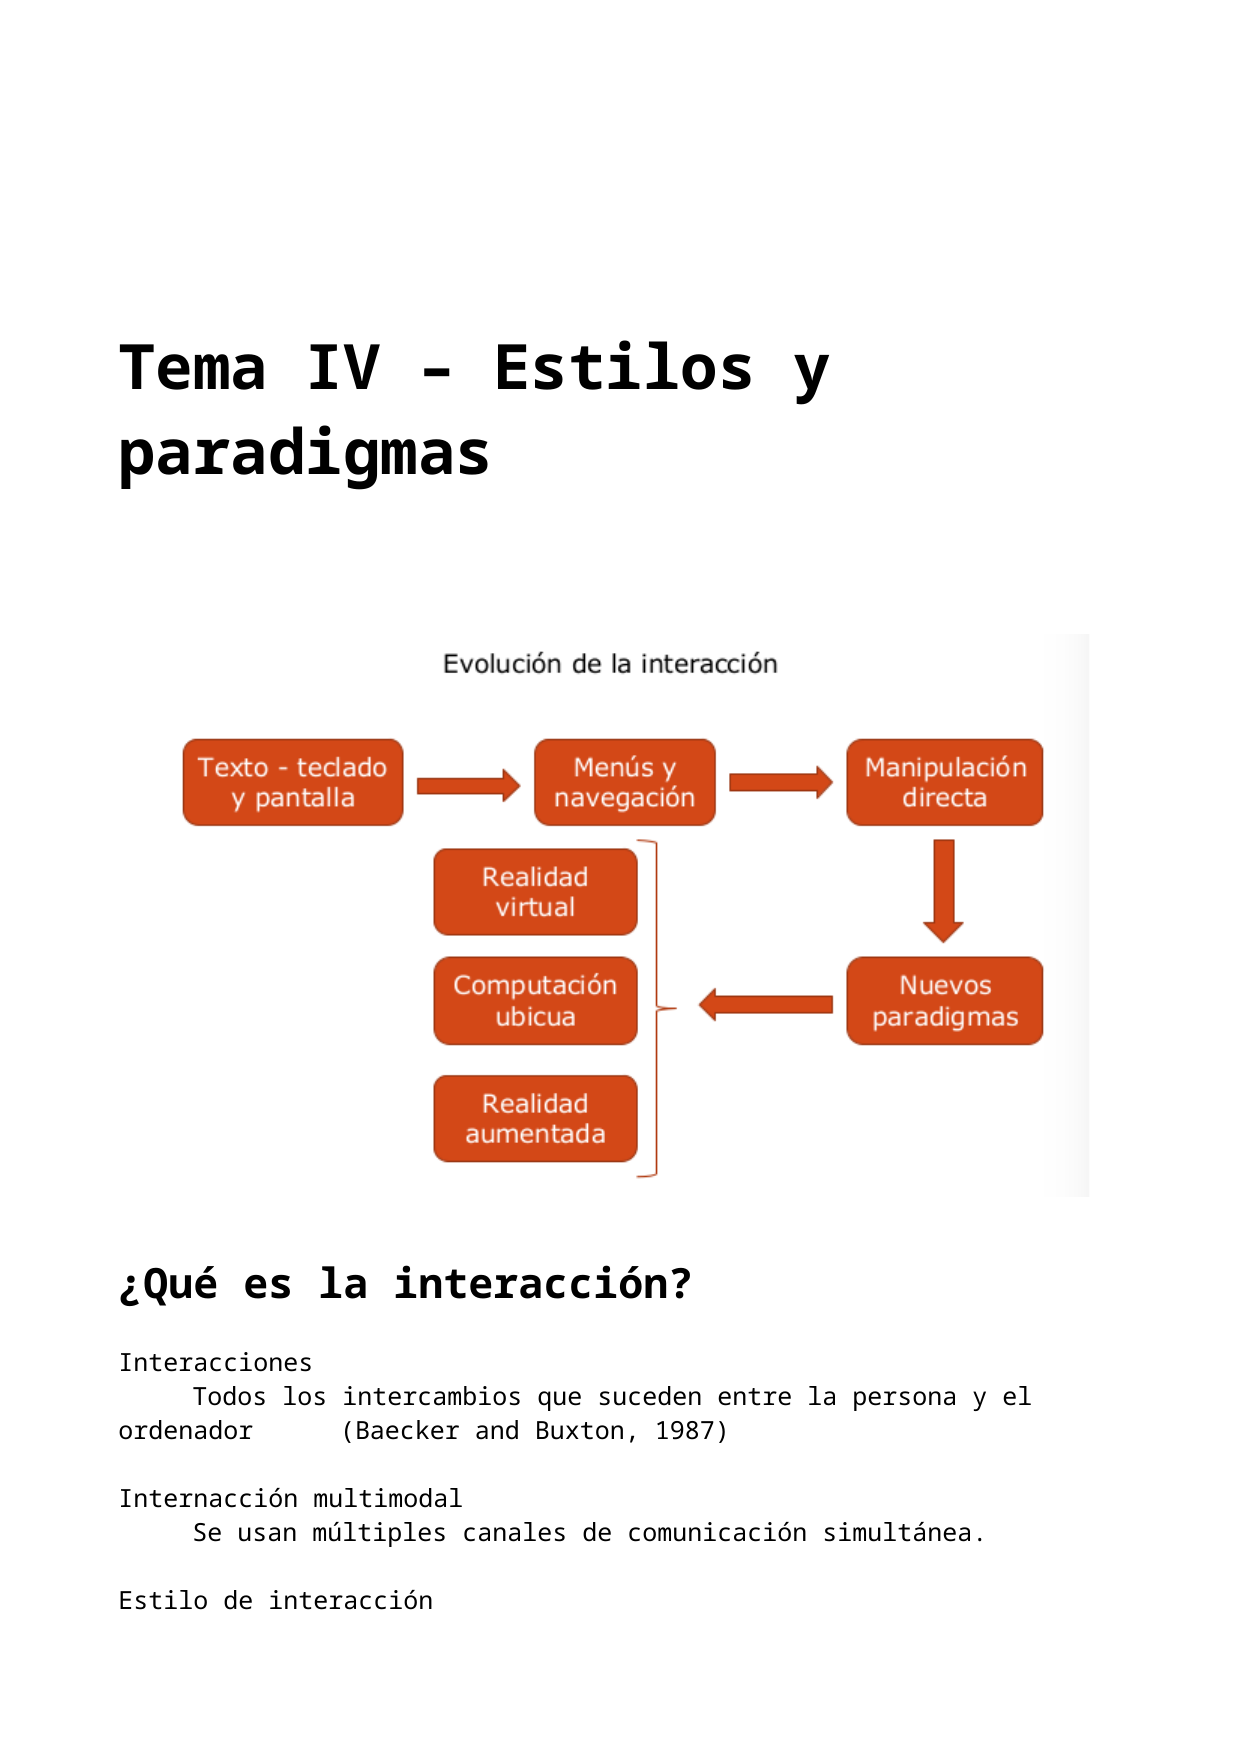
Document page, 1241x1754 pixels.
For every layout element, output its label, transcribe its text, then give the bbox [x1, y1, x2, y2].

text Interacciones [118, 1344, 1122, 1379]
text Internacción multimodal [118, 1481, 1122, 1515]
text Tema IV – Estilos y paradigmas [118, 322, 1122, 493]
text Todos los intercambios que suceden entre la persona y el ordenador (Baecker and Buxton, 1987) [118, 1379, 1122, 1447]
text Estilo de interacción [118, 1583, 1122, 1617]
picture [150, 634, 1090, 1197]
text ¿Qué es la interacción? [118, 1254, 1122, 1311]
text Se usan múltiples canales de comunicación simultánea. [118, 1515, 1122, 1549]
